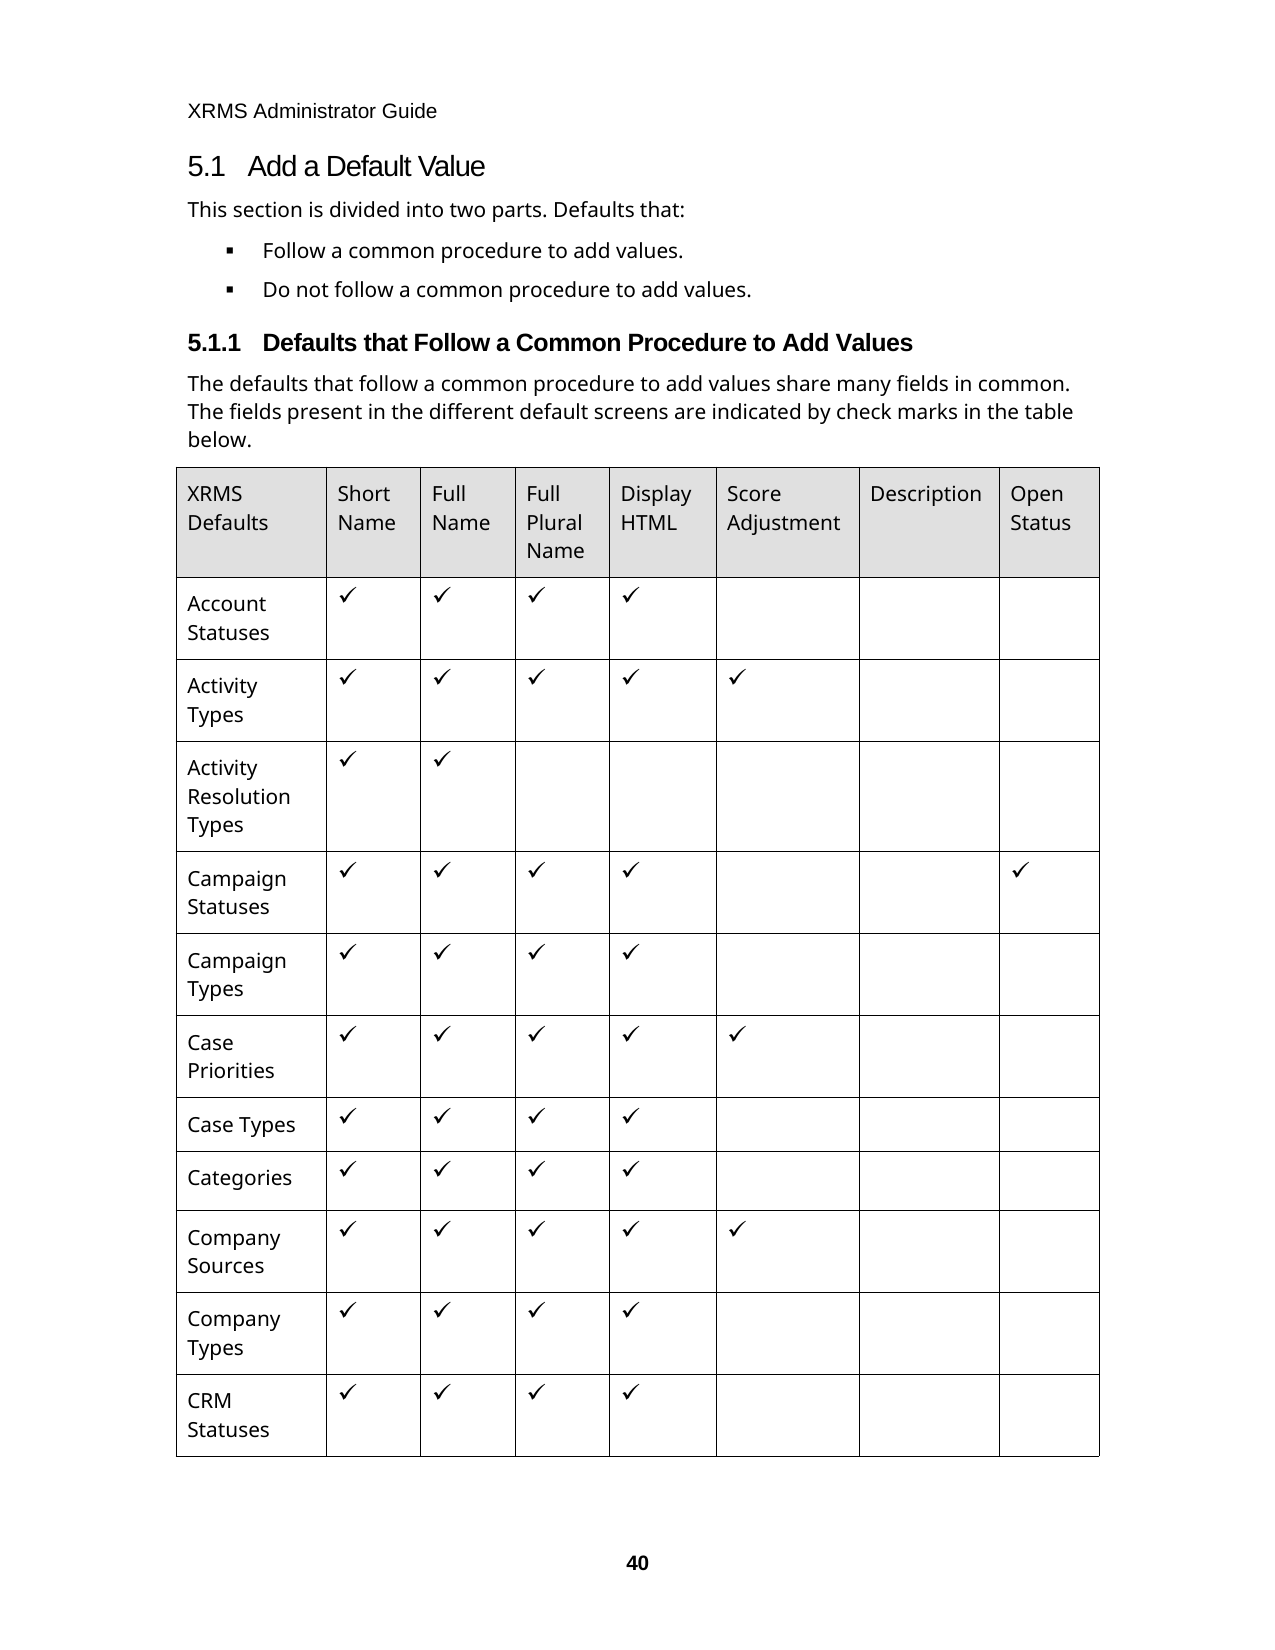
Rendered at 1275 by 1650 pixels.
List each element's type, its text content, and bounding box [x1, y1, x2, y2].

table_cell  [421, 1375, 515, 1456]
table_cell [860, 934, 999, 1015]
table_cell  [516, 1293, 609, 1374]
table_header XRMS Defaults [177, 468, 326, 577]
table_cell  [717, 1211, 859, 1292]
table_cell  [610, 1293, 716, 1374]
table_cell [1000, 934, 1099, 1015]
table_cell  [327, 852, 420, 933]
table_cell  [327, 934, 420, 1015]
table_cell Account Statuses [177, 578, 326, 659]
table_cell [860, 1016, 999, 1097]
table_cell [1000, 1211, 1099, 1292]
table_cell Activity Types [177, 660, 326, 741]
table_cell [1000, 1375, 1099, 1456]
table_cell [860, 852, 999, 933]
table_cell  [610, 1375, 716, 1456]
table_cell  [610, 1098, 716, 1151]
table_header Display HTML [610, 468, 716, 577]
list Do not follow a common procedure to add values. [225, 275, 1087, 303]
table_header Open Status [1000, 468, 1099, 577]
table_cell  [327, 1152, 420, 1210]
subtitle Add a Default Value [187, 150, 1087, 183]
table_cell Categories [177, 1152, 326, 1210]
subtitle Defaults that Follow a Common Procedure to Add Values [187, 328, 1087, 356]
table_header Score Adjustment [717, 468, 859, 577]
text The defaults that follow a common procedure to add values share many fields in common. The fields present in the different default screens are indicated by check marks in the table below. [187, 369, 1087, 454]
table_cell [717, 742, 859, 851]
table_cell [1000, 1016, 1099, 1097]
table_cell  [516, 660, 609, 741]
table_cell  [327, 1293, 420, 1374]
table_cell [717, 852, 859, 933]
table_cell [1000, 1293, 1099, 1374]
table_cell [717, 934, 859, 1015]
table_cell  [610, 578, 716, 659]
table_cell [717, 1098, 859, 1151]
table_cell  [327, 742, 420, 851]
table_cell  [516, 934, 609, 1015]
table_cell  [421, 1098, 515, 1151]
table_cell [717, 578, 859, 659]
table_cell [860, 1293, 999, 1374]
table_cell  [610, 1211, 716, 1292]
table_header Full Name [421, 468, 515, 577]
table_cell [1000, 1098, 1099, 1151]
table_cell [860, 660, 999, 741]
table_cell  [327, 1098, 420, 1151]
table_cell [860, 1211, 999, 1292]
table_cell CRM Statuses [177, 1375, 326, 1456]
table_cell [1000, 742, 1099, 851]
table_cell [717, 1152, 859, 1210]
table_cell  [516, 852, 609, 933]
table_cell  [421, 852, 515, 933]
table_cell [1000, 578, 1099, 659]
table_cell Campaign Types [177, 934, 326, 1015]
table_cell  [421, 1211, 515, 1292]
table_cell [1000, 1152, 1099, 1210]
table_cell Activity Resolution Types [177, 742, 326, 851]
table_cell  [421, 742, 515, 851]
table_cell Company Sources [177, 1211, 326, 1292]
table_cell  [516, 1016, 609, 1097]
table_cell  [327, 660, 420, 741]
table_cell Case Priorities [177, 1016, 326, 1097]
table_cell [860, 1152, 999, 1210]
table_cell  [516, 1211, 609, 1292]
table_cell  [421, 1152, 515, 1210]
table_cell  [327, 578, 420, 659]
table_cell  [1000, 852, 1099, 933]
table_cell  [516, 1152, 609, 1210]
table_cell  [610, 1016, 716, 1097]
table_header Description [860, 468, 999, 577]
table_cell [717, 1293, 859, 1374]
list Follow a common procedure to add values. [225, 236, 1087, 264]
table_cell  [421, 578, 515, 659]
table_cell  [421, 1016, 515, 1097]
table_cell [860, 578, 999, 659]
table_cell  [327, 1016, 420, 1097]
table_cell  [327, 1211, 420, 1292]
table_cell  [516, 1098, 609, 1151]
table_cell  [327, 1375, 420, 1456]
table_cell Company Types [177, 1293, 326, 1374]
table_cell  [421, 1293, 515, 1374]
table_cell [717, 1375, 859, 1456]
table_cell [860, 1375, 999, 1456]
table_header Full Plural Name [516, 468, 609, 577]
table_cell  [610, 1152, 716, 1210]
text This section is divided into two parts. Defaults that: [187, 195, 1087, 223]
table_cell [860, 742, 999, 851]
table_cell  [717, 1016, 859, 1097]
table_cell [610, 742, 716, 851]
table_cell [860, 1098, 999, 1151]
table_cell  [516, 1375, 609, 1456]
table_cell  [421, 660, 515, 741]
table_header Short Name [327, 468, 420, 577]
table_cell  [610, 934, 716, 1015]
table_cell  [610, 852, 716, 933]
table_cell  [717, 660, 859, 741]
table_cell [516, 742, 609, 851]
table_cell [1000, 660, 1099, 741]
table_cell  [516, 578, 609, 659]
table_cell Campaign Statuses [177, 852, 326, 933]
table_cell  [421, 934, 515, 1015]
table_cell Case Types [177, 1098, 326, 1151]
table_cell  [610, 660, 716, 741]
